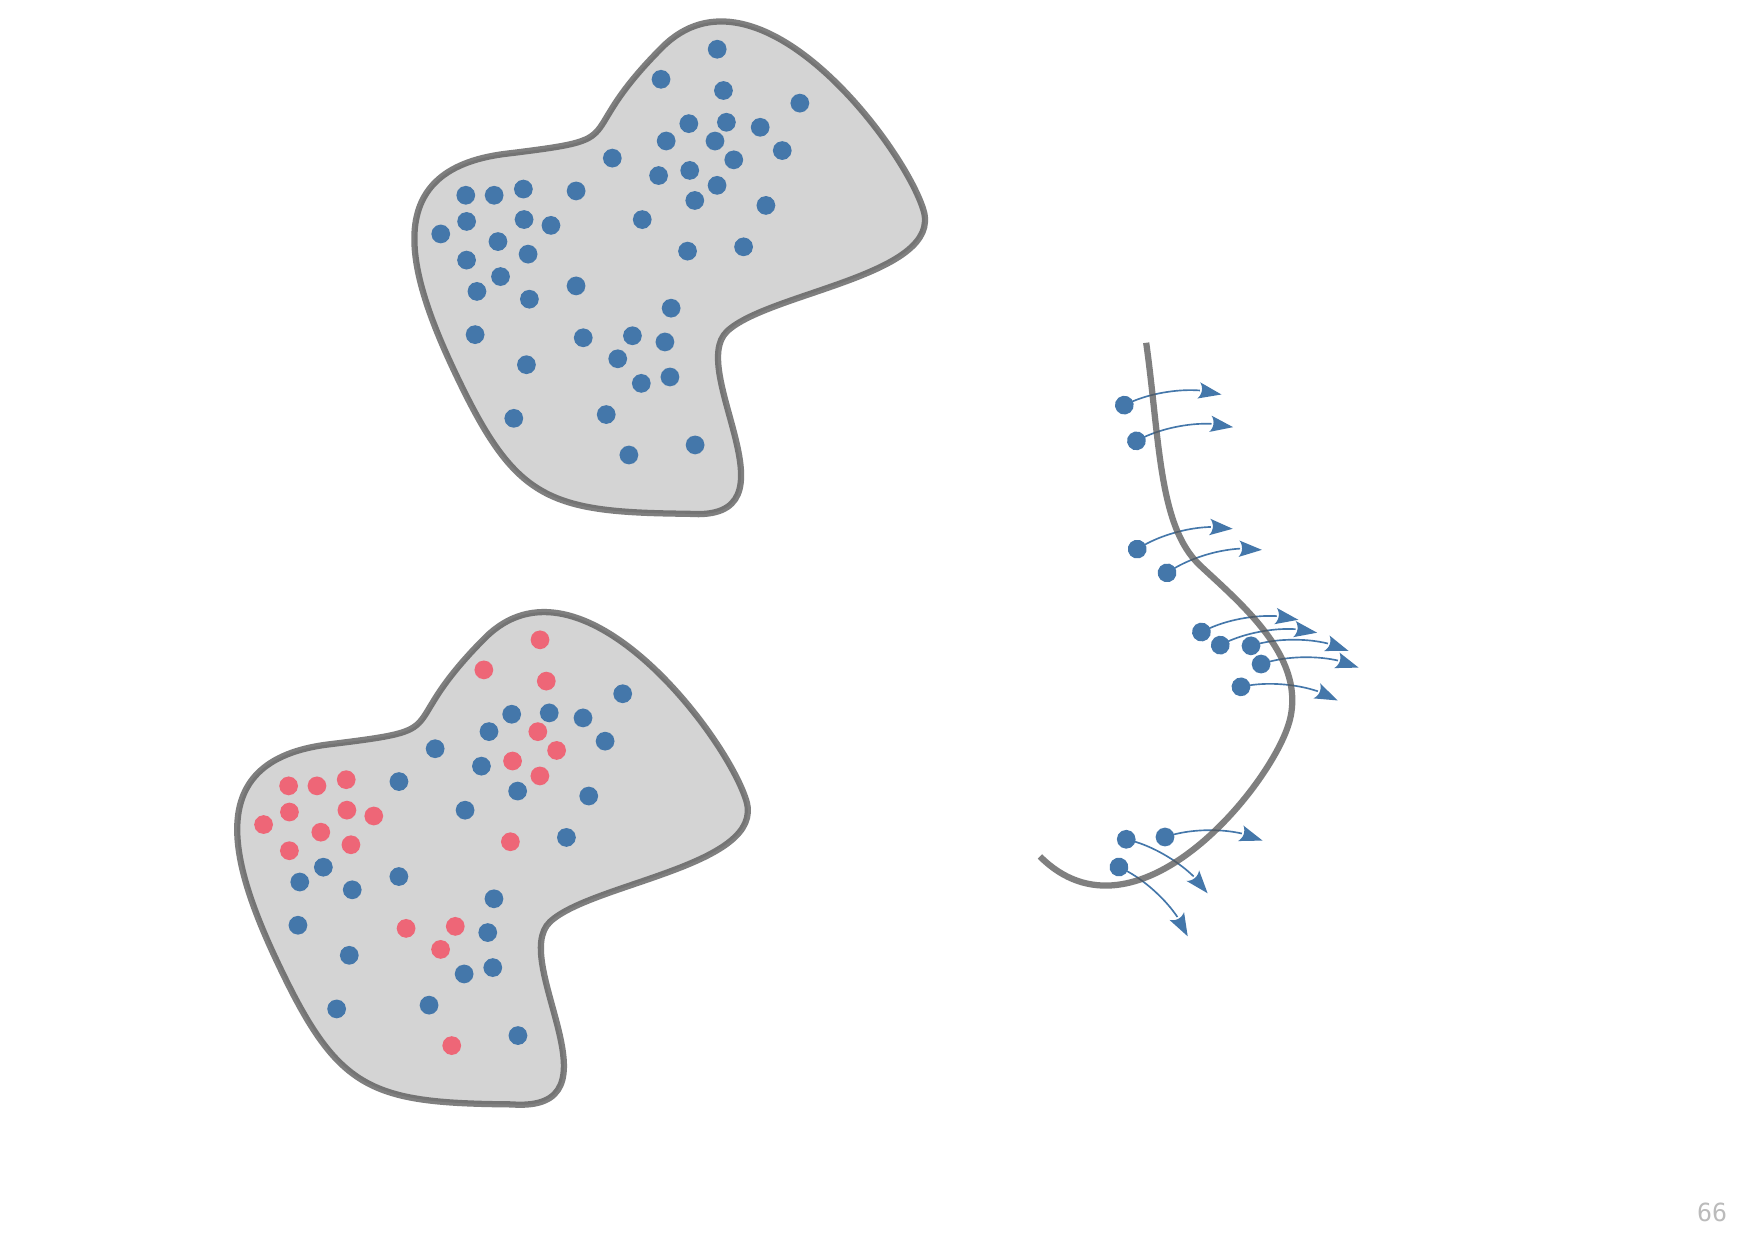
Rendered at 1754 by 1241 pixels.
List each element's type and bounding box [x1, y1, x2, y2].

text_box [237, 612, 748, 1105]
text_box [1241, 636, 1271, 674]
text_box [1127, 431, 1146, 451]
text_box [1157, 563, 1177, 582]
text_box [1116, 829, 1136, 849]
text_box [414, 21, 926, 515]
text_box [1231, 677, 1251, 697]
text_box [1155, 827, 1175, 847]
text_box [1128, 540, 1147, 559]
text_box [1210, 635, 1230, 655]
text_box [1192, 622, 1211, 642]
text_box [1115, 395, 1134, 415]
text_box [1109, 857, 1129, 877]
